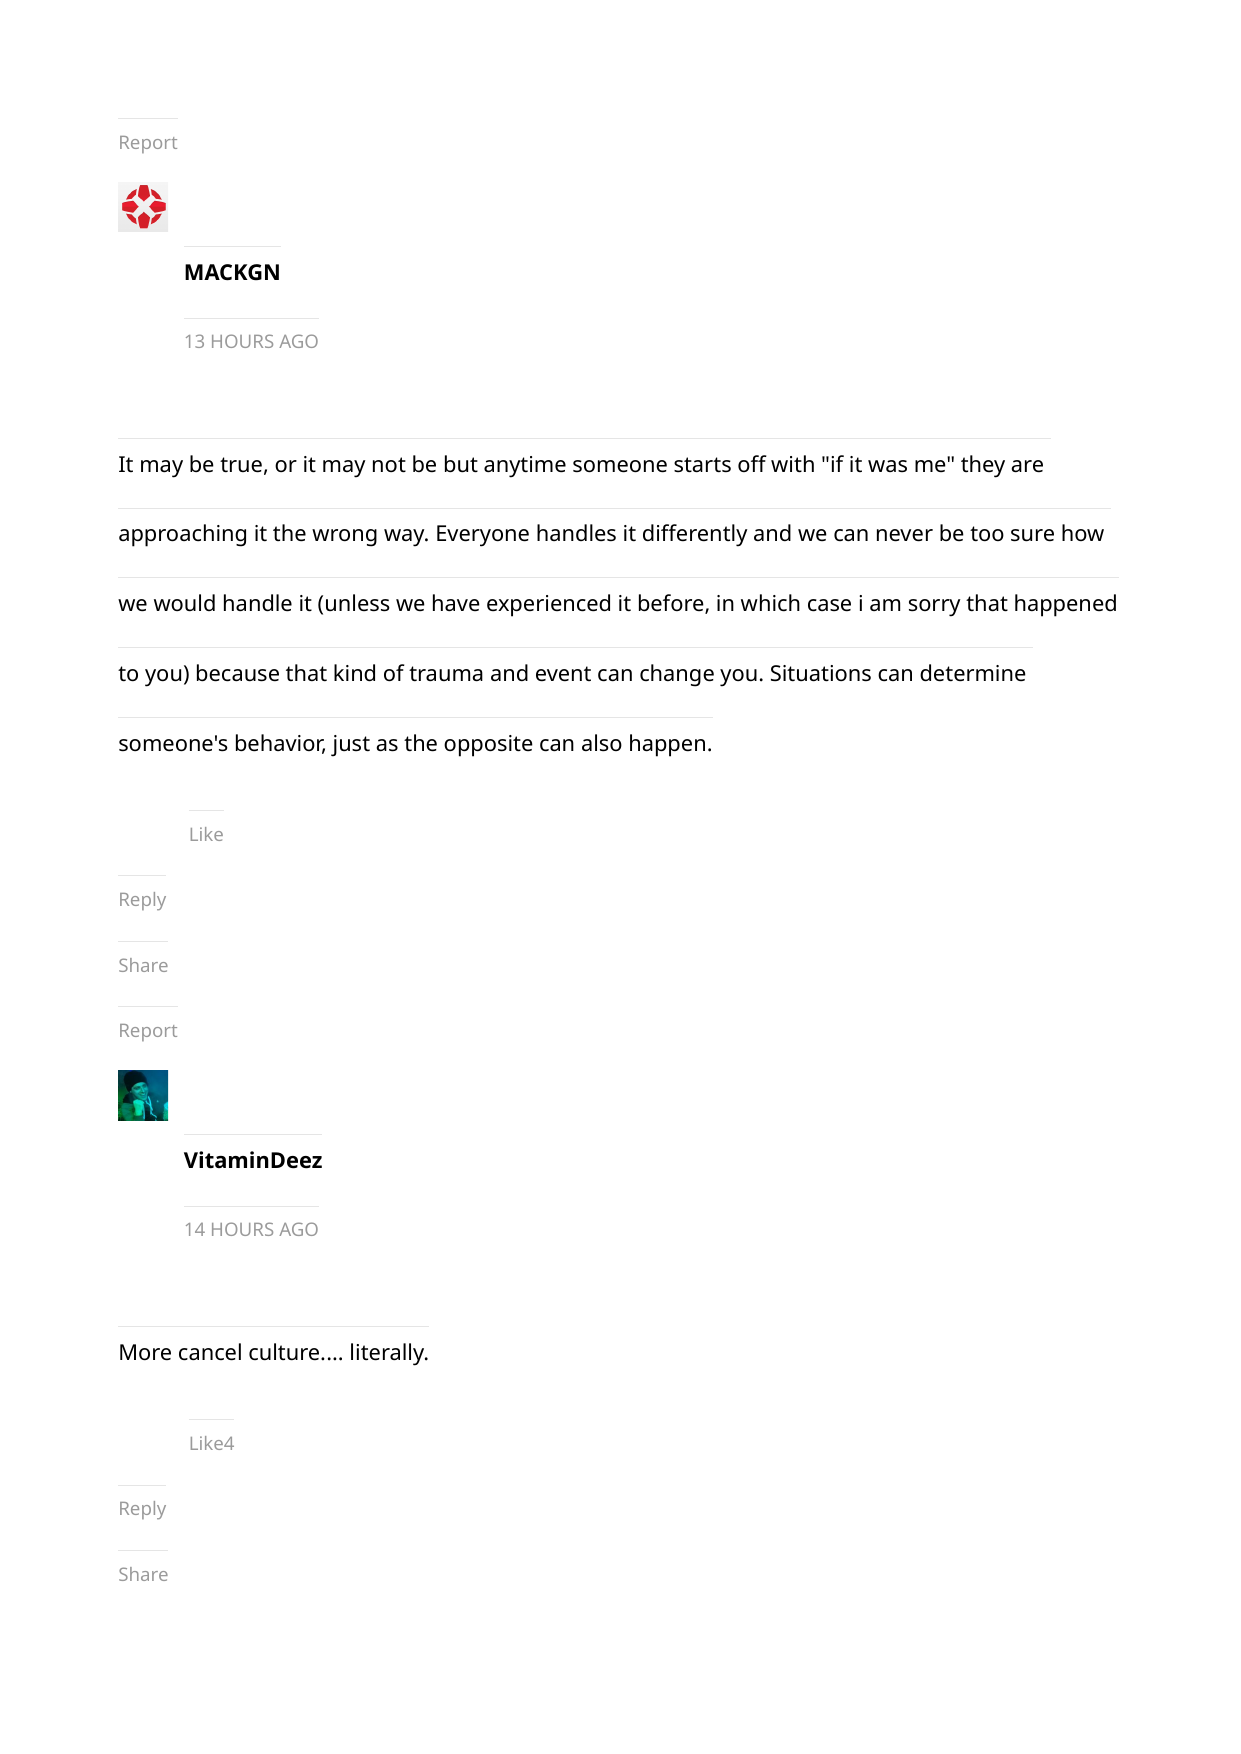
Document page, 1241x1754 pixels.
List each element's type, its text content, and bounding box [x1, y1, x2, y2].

text Reply [118, 1484, 1122, 1521]
picture [118, 1070, 169, 1121]
text Share [118, 941, 1122, 977]
text More cancel culture.... literally. [118, 1326, 1122, 1367]
text Share [118, 1550, 1122, 1586]
text Like4 [188, 1419, 1122, 1456]
text Report [118, 1006, 1122, 1043]
text MACKGN [184, 246, 1114, 286]
text Report [118, 118, 1122, 155]
picture [118, 182, 169, 232]
text 13 HOURS AGO [184, 317, 1117, 354]
text Like [188, 810, 1122, 847]
text 14 HOURS AGO [184, 1206, 1117, 1242]
text VitaminDeez [184, 1134, 1114, 1175]
text Reply [118, 875, 1122, 912]
text It may be true, or it may not be but anytime someone starts off with "if it was me" they are approaching it the wrong way. Everyone handles it differently and we can never be too sure how we would handle it (unless we have experienced it before, in which case i am sorry that happened to you) because that kind of trauma and event can change you. Situations can determine someone's behavior, just as the opposite can also happen. [118, 438, 1122, 758]
